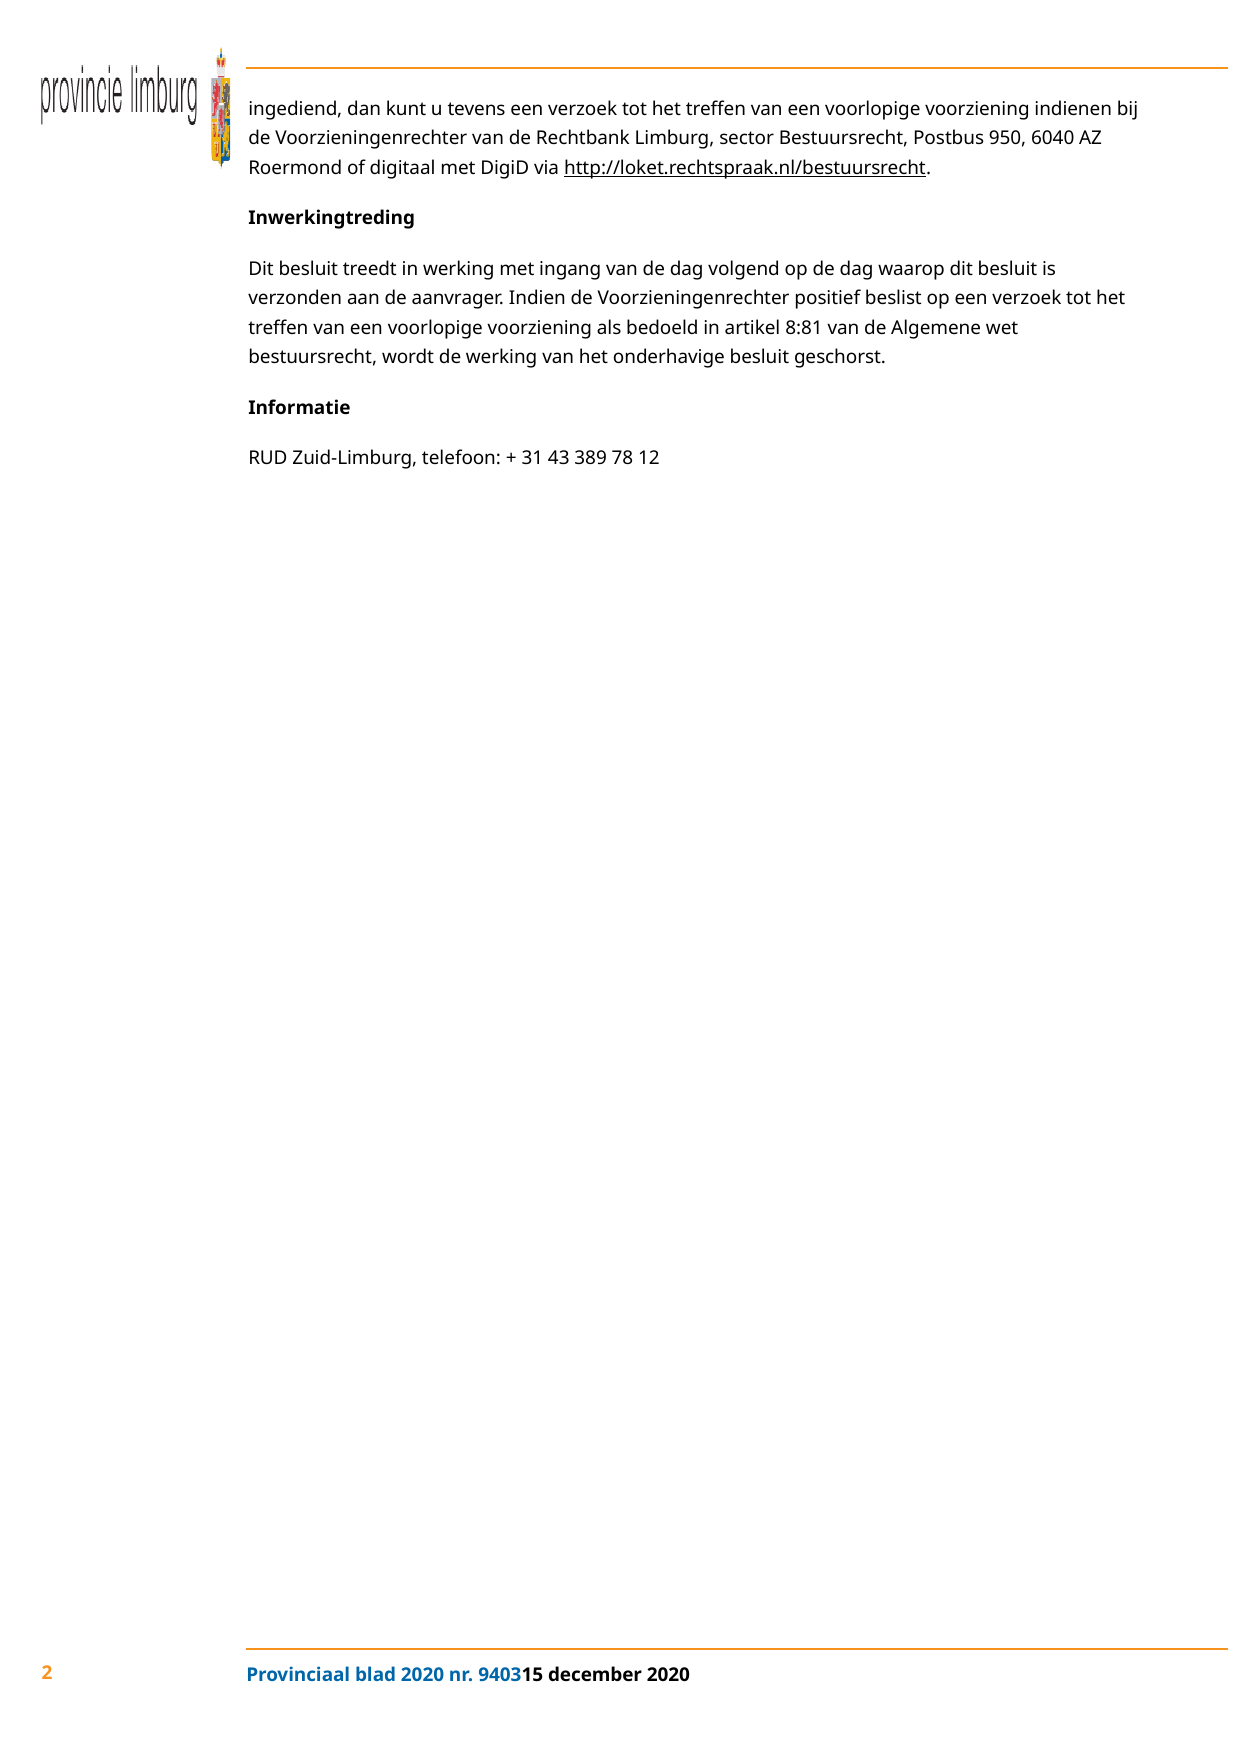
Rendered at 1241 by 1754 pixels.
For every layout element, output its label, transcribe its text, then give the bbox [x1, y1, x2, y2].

text Dit besluit treedt in werking met ingang van de dag volgend op de dag waarop dit besluit is verzonden aan de aanvrager. Indien de Voorzieningenrechter positief beslist op een verzoek tot het treffen van een voorlopige voorziening als bedoeld in artikel 8:81 van de Algemene wet bestuursrecht, wordt de werking van het onderhavige besluit geschorst. [248, 255, 1152, 369]
text RUD Zuid-Limburg, telefoon: + 31 43 389 78 12 [248, 444, 1152, 470]
text Inwerkingtreding [248, 204, 1152, 230]
text ingediend, dan kunt u tevens een verzoek tot het treffen van een voorlopige voorziening indienen bij de Voorzieningenrechter van de Rechtbank Limburg, sector Bestuursrecht, Postbus 950, 6040 AZ Roermond of digitaal met DigiD via http://loket.rechtspraak.nl/bestuursrecht. [248, 95, 1152, 180]
picture [41, 47, 231, 172]
text Informatie [248, 394, 1152, 420]
